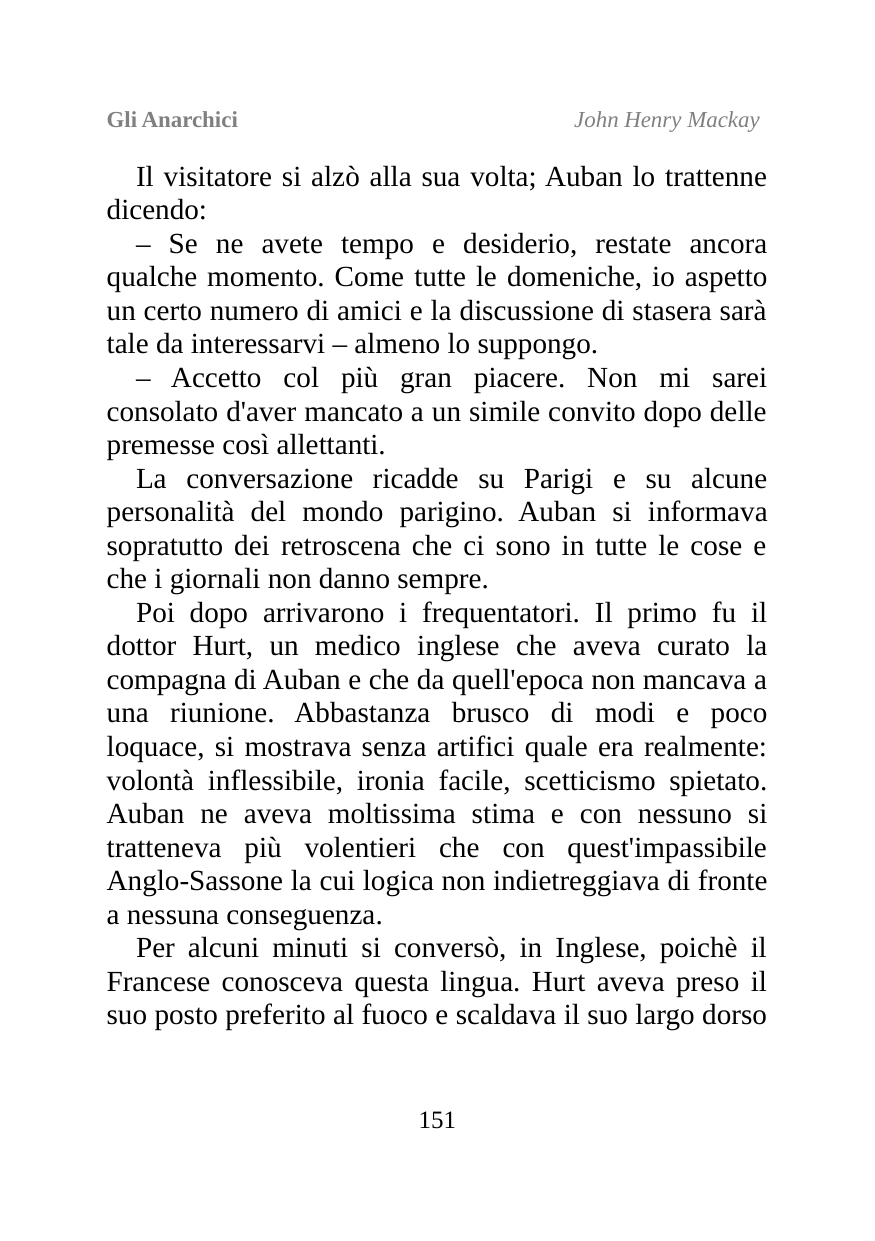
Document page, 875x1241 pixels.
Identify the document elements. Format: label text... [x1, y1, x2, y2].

text Poi dopo arrivarono i frequentatori. Il primo fu il dottor Hurt, un medico inglese che aveva curato la compagna di Auban e che da quell'epoca non mancava a una riunione. Abbastanza brusco di modi e poco loquace, si mostrava senza artifici quale era realmente: volontà inflessibile, ironia facile, scetticismo spietato. Auban ne aveva moltissima stima e con nessuno si tratteneva più volentieri che con quest'impassibile Anglo-Sassone la cui logica non indietreggiava di fronte a nessuna conseguenza. [106, 595, 768, 930]
text – Accetto col più gran piacere. Non mi sarei consolato d'aver mancato a un simile convito dopo delle premesse così allettanti. [106, 360, 768, 461]
text Per alcuni minuti si conversò, in Inglese, poichè il Francese conosceva questa lingua. Hurt aveva preso il suo posto preferito al fuoco e scaldava il suo largo dorso [106, 930, 768, 1031]
text Il visitatore si alzò alla sua volta; Auban lo trattenne dicendo: [106, 159, 768, 226]
text La conversazione ricadde su Parigi e su alcune personalità del mondo parigino. Auban si informava sopratutto dei retroscena che ci sono in tutte le cose e che i giornali non danno sempre. [106, 461, 768, 595]
text – Se ne avete tempo e desiderio, restate ancora qualche momento. Come tutte le domeniche, io aspetto un certo numero di amici e la discussione di stasera sarà tale da interessarvi – almeno lo suppongo. [106, 226, 768, 360]
